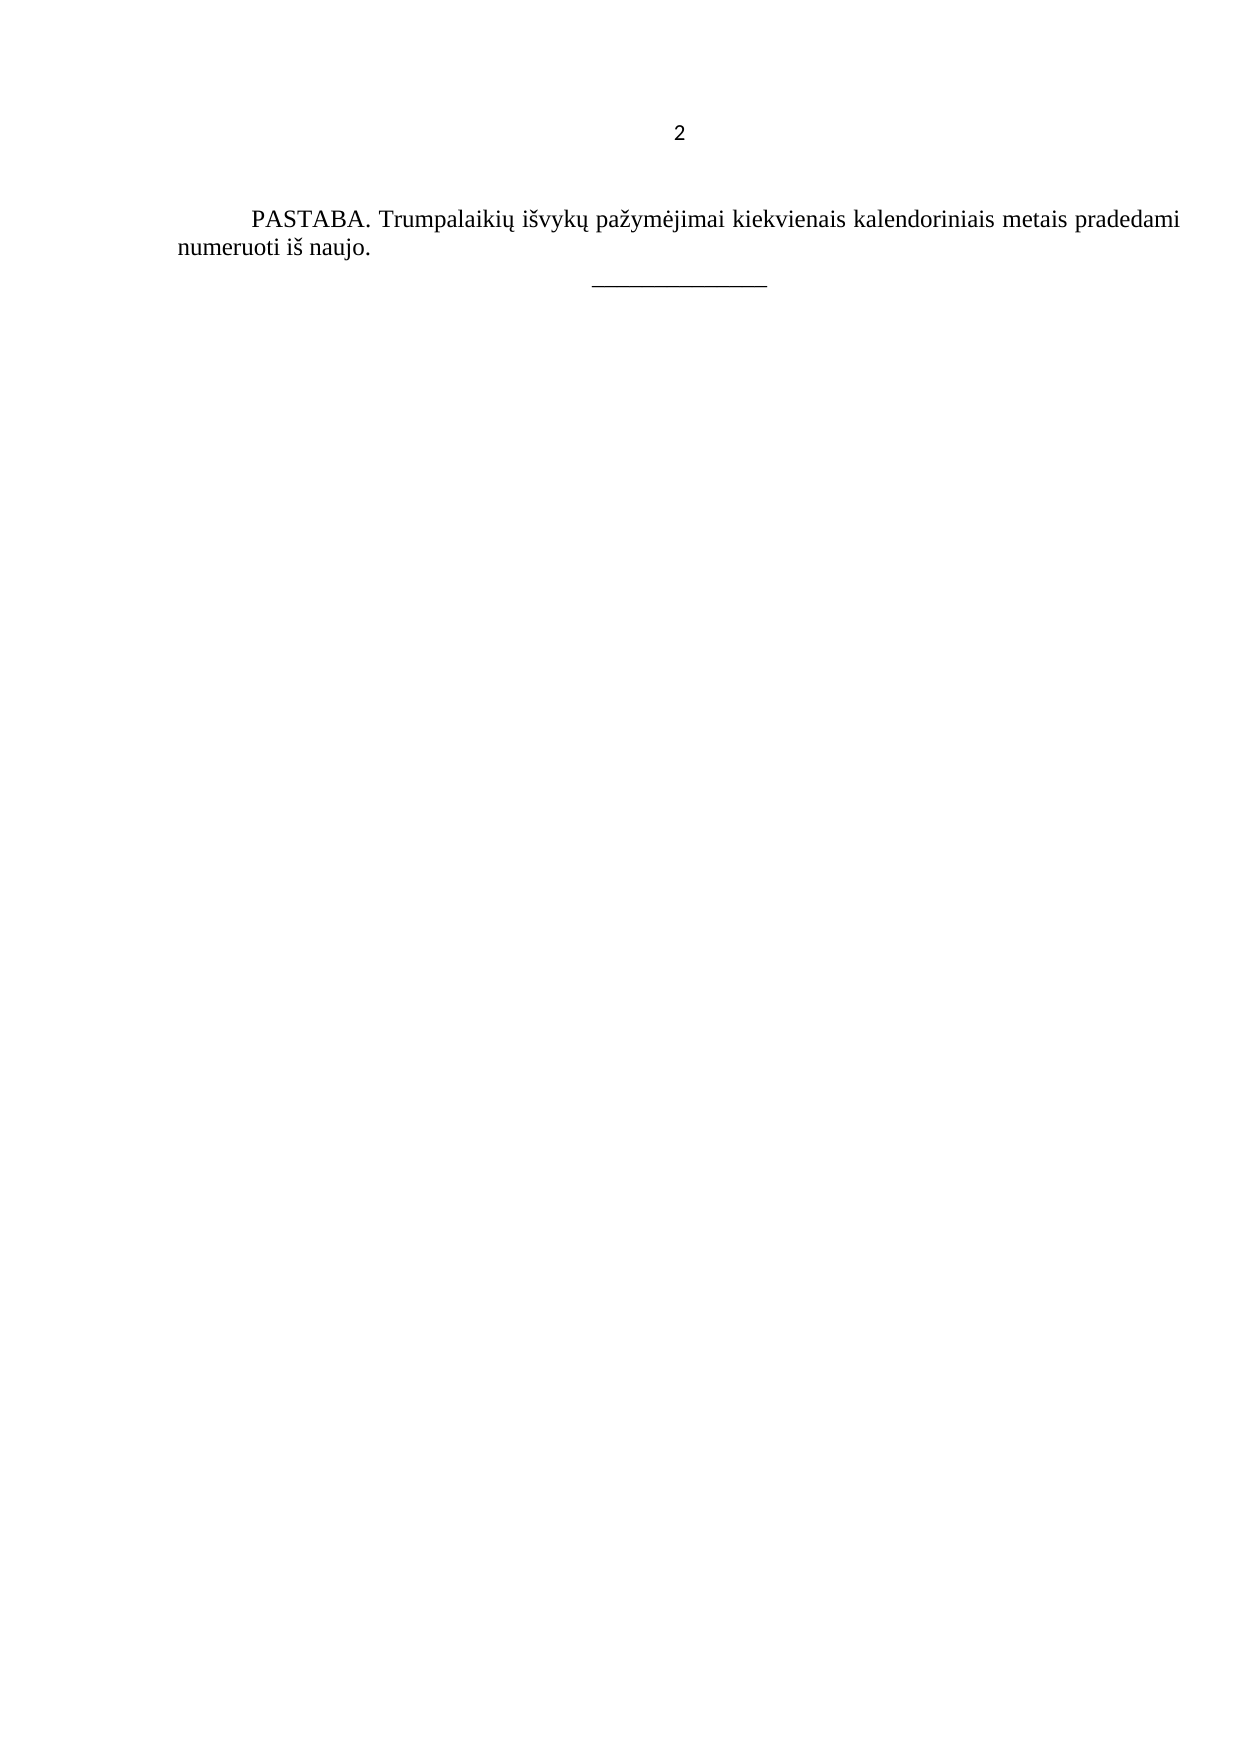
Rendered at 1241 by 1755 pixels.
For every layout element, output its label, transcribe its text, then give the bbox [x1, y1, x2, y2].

text PASTABA. Trumpalaikių išvykų pažymėjimai kiekvienais kalendoriniais metais pradedami numeruoti iš naujo. [177, 204, 1181, 261]
text ______________ [177, 261, 1181, 290]
